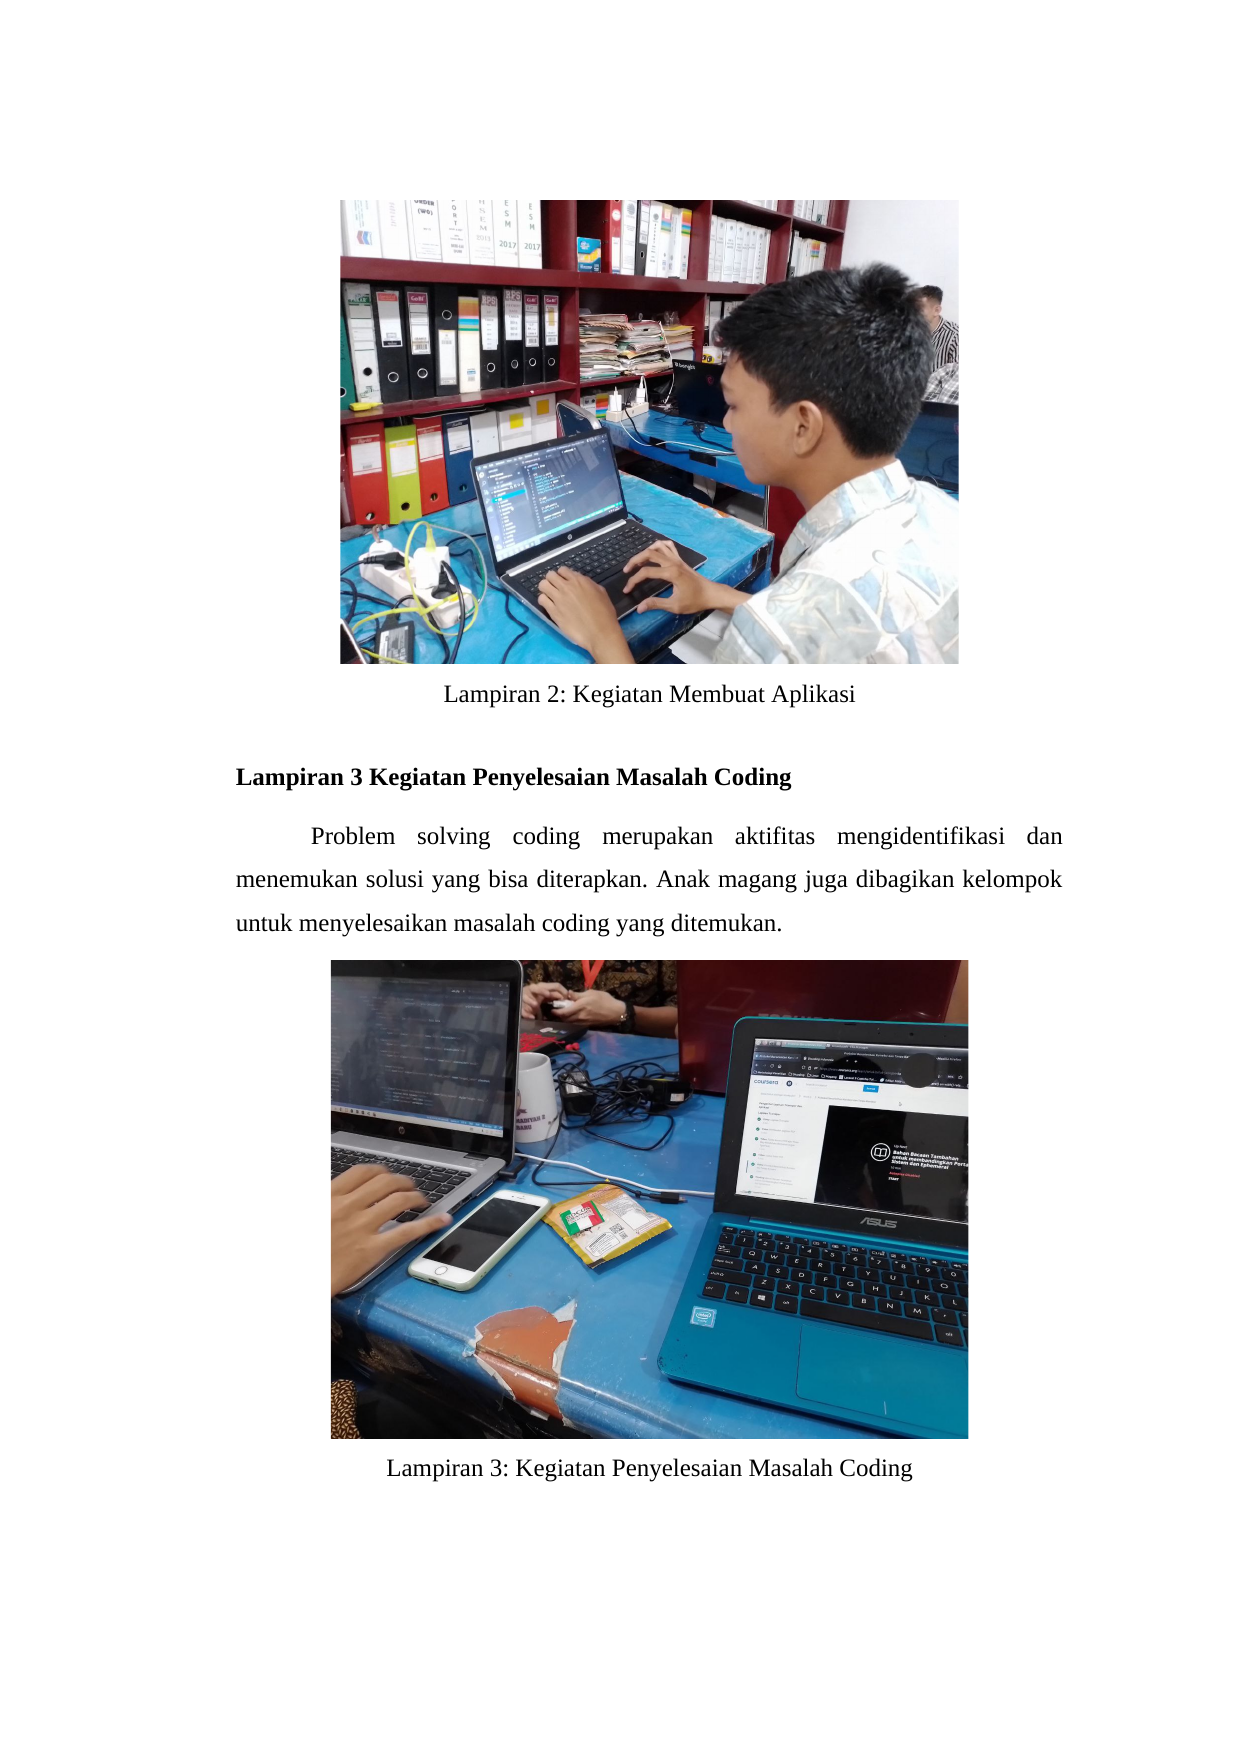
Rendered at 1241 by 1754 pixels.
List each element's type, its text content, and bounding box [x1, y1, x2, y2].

text Problem solving coding merupakan aktifitas mengidentifikasi dan menemukan solusi yang bisa diterapkan. Anak magang juga dibagikan kelompok untuk menyelesaikan masalah coding yang ditemukan. [236, 821, 1063, 936]
text Lampiran 3: Kegiatan Penyelesaian Masalah Coding [331, 1439, 968, 1482]
picture [690, 1307, 716, 1328]
text Lampiran 3 Kegiatan Penyelesaian Masalah Coding [236, 762, 1063, 790]
picture [330, 960, 969, 1439]
text Lampiran 2: Kegiatan Membuat Aplikasi [340, 664, 959, 708]
picture [699, 1226, 969, 1354]
picture [340, 200, 959, 664]
